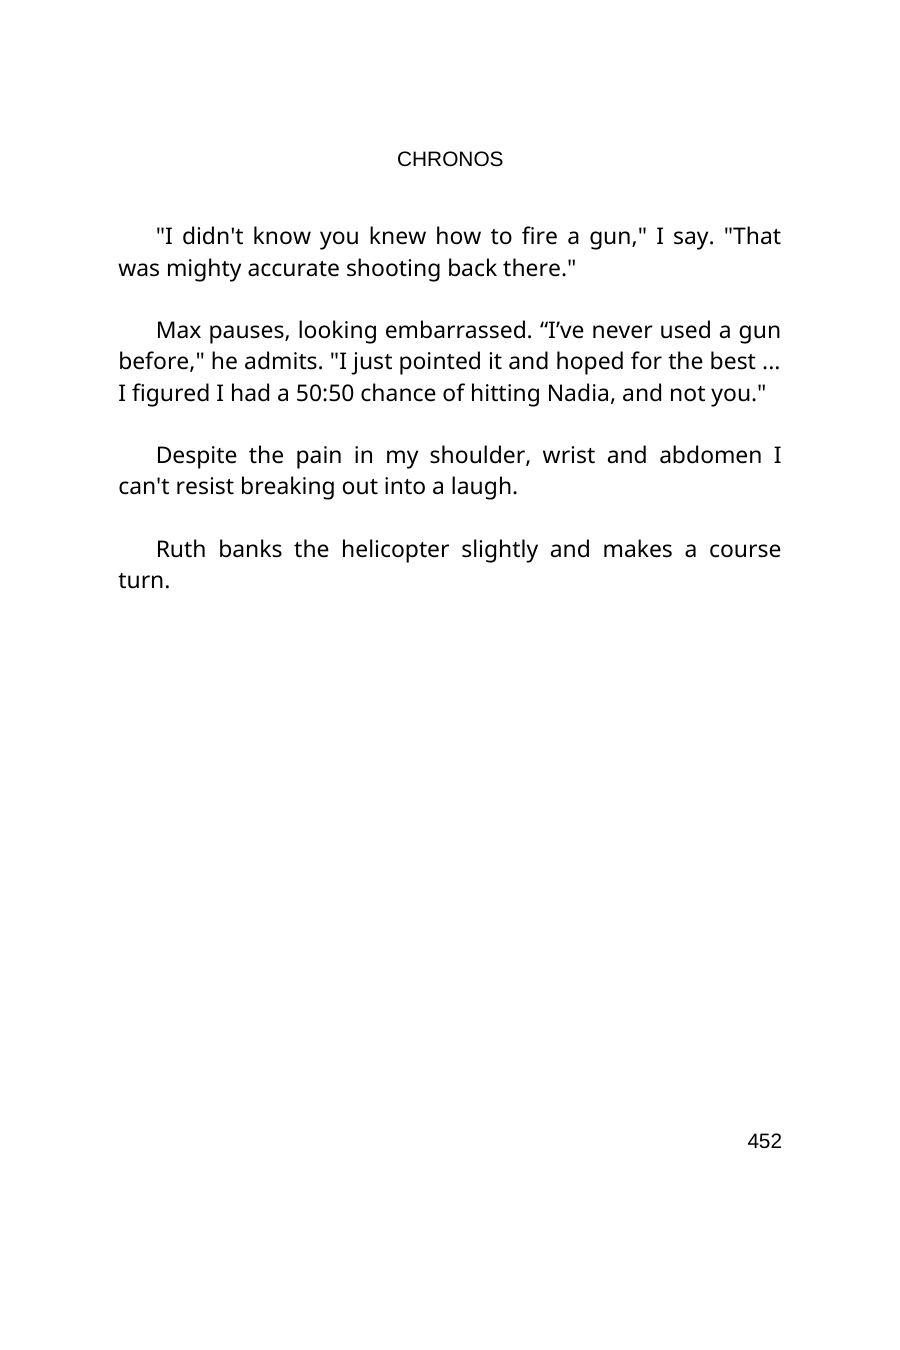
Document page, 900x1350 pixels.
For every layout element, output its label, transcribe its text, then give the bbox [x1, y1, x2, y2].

text Max pauses, looking embarrassed. “I’ve never used a gun before," he admits. "I just pointed it and hoped for the best ... I figured I had a 50:50 chance of hitting Nadia, and not you." [118, 314, 782, 408]
text Ruth banks the helicopter slightly and makes a course turn. [118, 533, 782, 595]
text Despite the pain in my shoulder, wrist and abdomen I can't resist breaking out into a laugh. [118, 439, 782, 501]
text "I didn't know you knew how to fire a gun," I say. "That was mighty accurate shooting back there." [118, 220, 782, 283]
